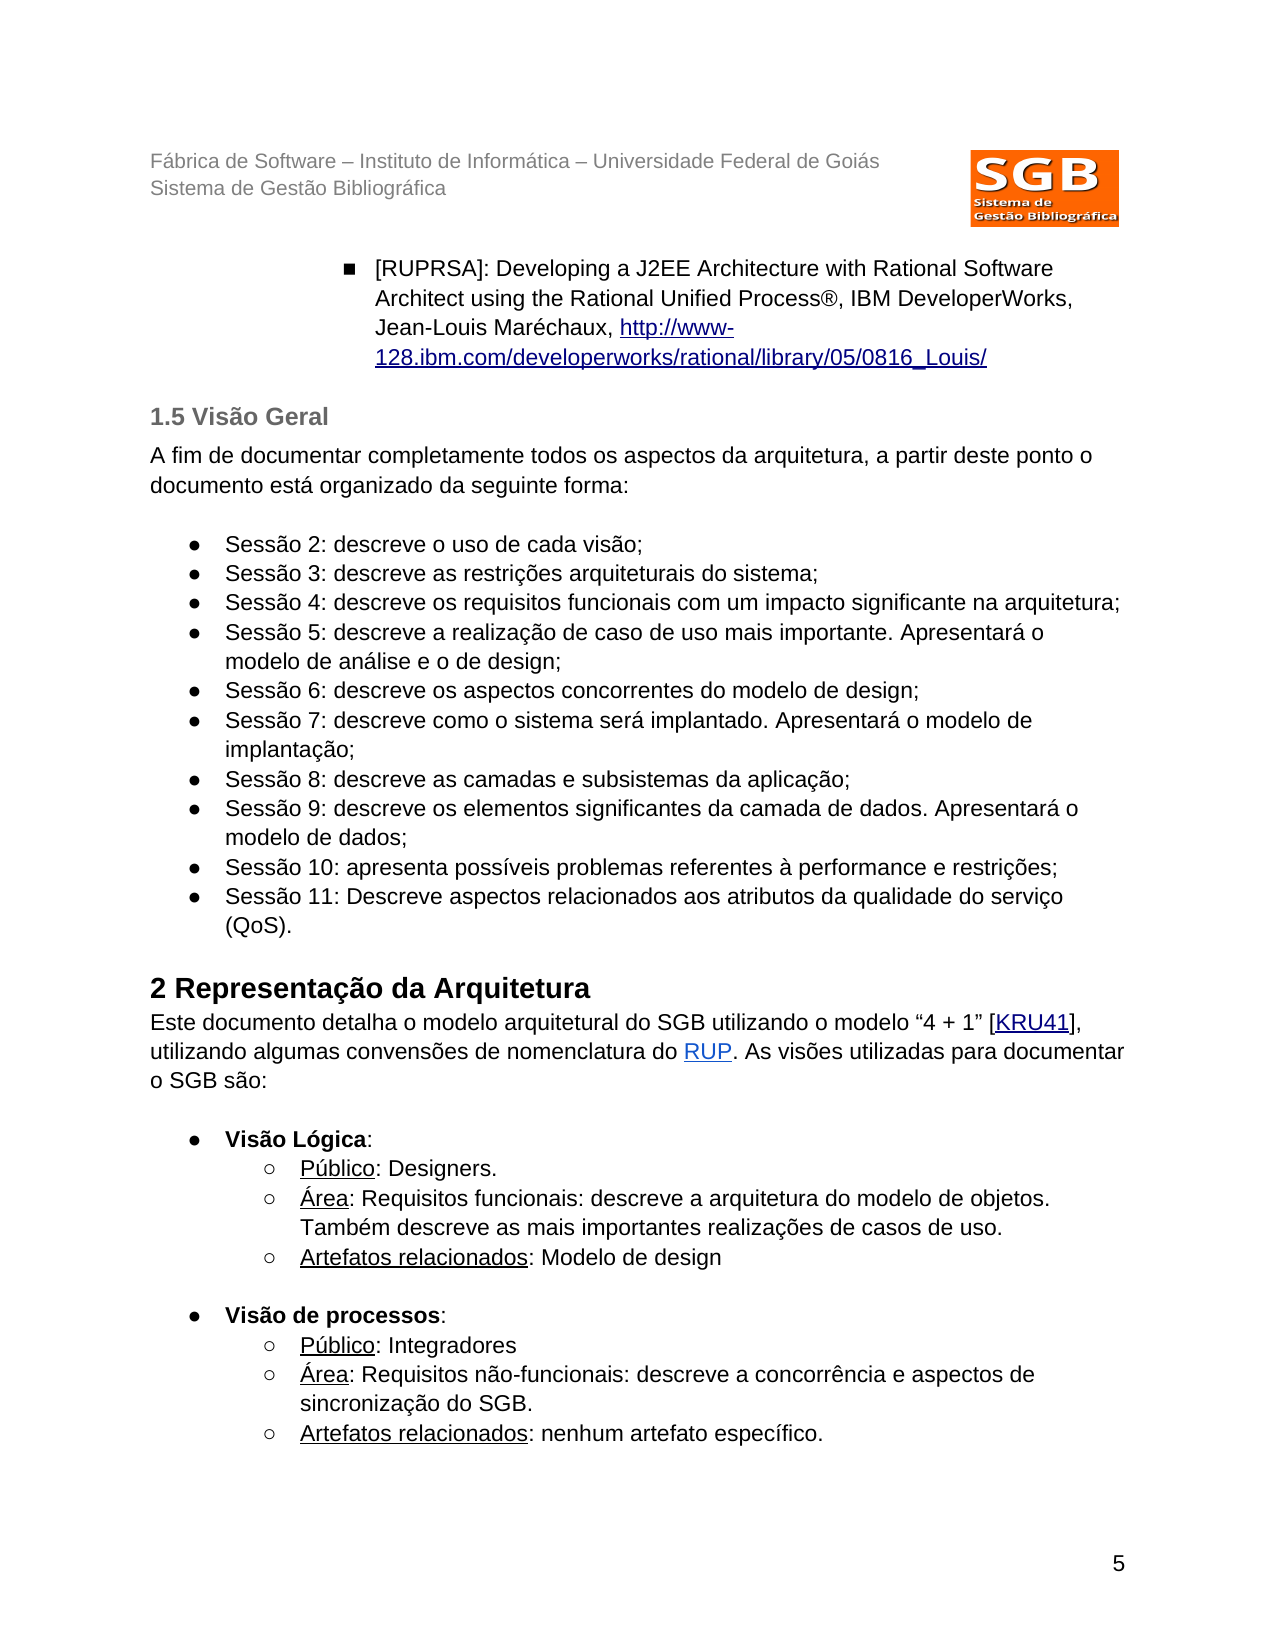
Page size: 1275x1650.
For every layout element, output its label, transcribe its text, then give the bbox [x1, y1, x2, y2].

list [RUPRSA]: Developing a J2EE Architecture with Rational Software Architect using the Rational Unified Process®, IBM DeveloperWorks, Jean-Louis Maréchaux, http://www-128.ibm.com/developerworks/rational/library/05/0816_Louis/ [150, 256, 1125, 370]
text A fim de documentar completamente todos os aspectos da arquitetura, a partir deste ponto o documento está organizado da seguinte forma: [150, 443, 1125, 498]
subtitle 1.5 Visão Geral [112, 403, 1125, 431]
list Área: Requisitos não-funcionais: descreve a concorrência e aspectos de sincronização do SGB. [262, 1362, 1125, 1417]
picture [970, 150, 1119, 227]
list Sessão 9: descreve os elementos significantes da camada de dados. Apresentará o modelo de dados; [187, 796, 1125, 851]
list Sessão 5: descreve a realização de caso de uso mais importante. Apresentará o modelo de análise e o de design; [187, 619, 1125, 674]
list Artefatos relacionados: Modelo de design [262, 1244, 1125, 1270]
list Público: Integradores [262, 1332, 1125, 1358]
list Sessão 10: apresenta possíveis problemas referentes à performance e restrições; [187, 854, 1125, 880]
list Artefatos relacionados: nenhum artefato específico. [262, 1421, 1125, 1446]
list Sessão 11: Descreve aspectos relacionados aos atributos da qualidade do serviço (QoS). [187, 884, 1125, 939]
list Público: Designers. [262, 1156, 1125, 1182]
subtitle 2 Representação da Arquitetura [150, 972, 1125, 1004]
list Visão Lógica: [187, 1127, 1125, 1152]
list Sessão 8: descreve as camadas e subsistemas da aplicação; [187, 766, 1125, 792]
list Área: Requisitos funcionais: descreve a arquitetura do modelo de objetos. Também descreve as mais importantes realizações de casos de uso. [262, 1186, 1125, 1241]
list Sessão 4: descreve os requisitos funcionais com um impacto significante na arquitetura; [187, 590, 1125, 616]
list Visão de processos: [187, 1303, 1125, 1329]
list Sessão 6: descreve os aspectos concorrentes do modelo de design; [187, 678, 1125, 704]
list Sessão 3: descreve as restrições arquiteturais do sistema; [187, 561, 1125, 586]
text Este documento detalha o modelo arquitetural do SGB utilizando o modelo “4 + 1” [KRU41], utilizando algumas convensões de nomenclatura do RUP. As visões utilizadas para documentar o SGB são: [150, 1009, 1125, 1094]
list Sessão 2: descreve o uso de cada visão; [187, 531, 1125, 557]
list Sessão 7: descreve como o sistema será implantado. Apresentará o modelo de implantação; [187, 707, 1125, 762]
